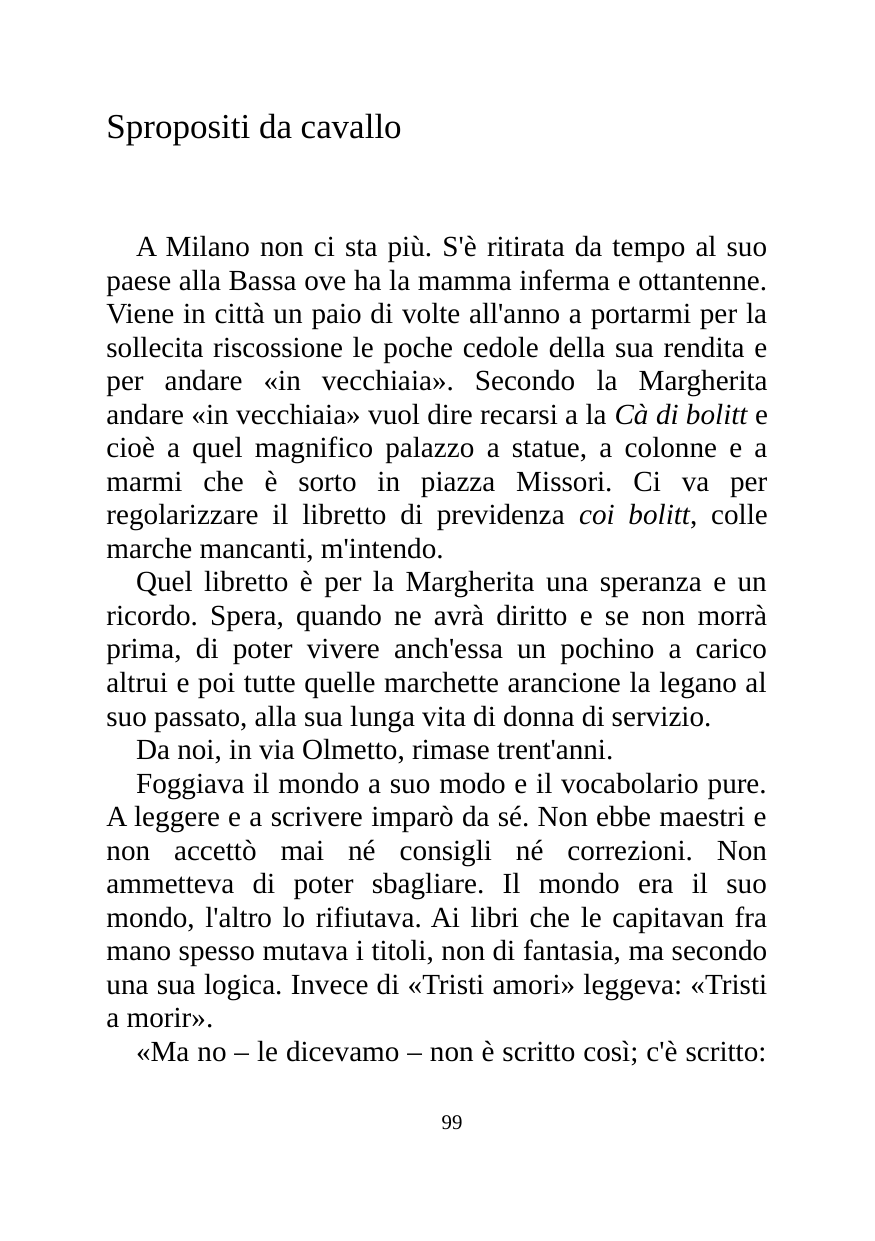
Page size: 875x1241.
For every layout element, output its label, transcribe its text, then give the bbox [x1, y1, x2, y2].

text Da noi, in via Olmetto, rimase trent'anni. [106, 732, 768, 766]
subtitle Spropositi da cavallo [106, 106, 768, 146]
text Foggiava il mondo a suo modo e il vocabolario pure. A leggere e a scrivere imparò da sé. Non ebbe maestri e non accettò mai né consigli né correzioni. Non ammetteva di poter sbagliare. Il mondo era il suo mondo, l'altro lo rifiutava. Ai libri che le capitavan fra mano spesso mutava i titoli, non di fantasia, ma secondo una sua logica. Invece di «Tristi amori» leggeva: «Tristi a morir». [106, 766, 768, 1034]
text Quel libretto è per la Margherita una speranza e un ricordo. Spera, quando ne avrà diritto e se non morrà prima, di poter vivere anch'essa un pochino a carico altrui e poi tutte quelle marchette arancione la legano al suo passato, alla sua lunga vita di donna di servizio. [106, 564, 768, 732]
text A Milano non ci sta più. S'è ritirata da tempo al suo paese alla Bassa ove ha la mamma inferma e ottantenne. Viene in città un paio di volte all'anno a portarmi per la sollecita riscossione le poche cedole della sua rendita e per andare «in vecchiaia». Secondo la Margherita andare «in vecchiaia» vuol dire recarsi a la Cà di bolitt e cioè a quel magnifico palazzo a statue, a colonne e a marmi che è sorto in piazza Missori. Ci va per regolarizzare il libretto di previdenza coi bolitt, colle marche mancanti, m'intendo. [106, 229, 768, 564]
text «Ma no – le dicevamo – non è scritto così; c'è scritto: [106, 1034, 768, 1068]
